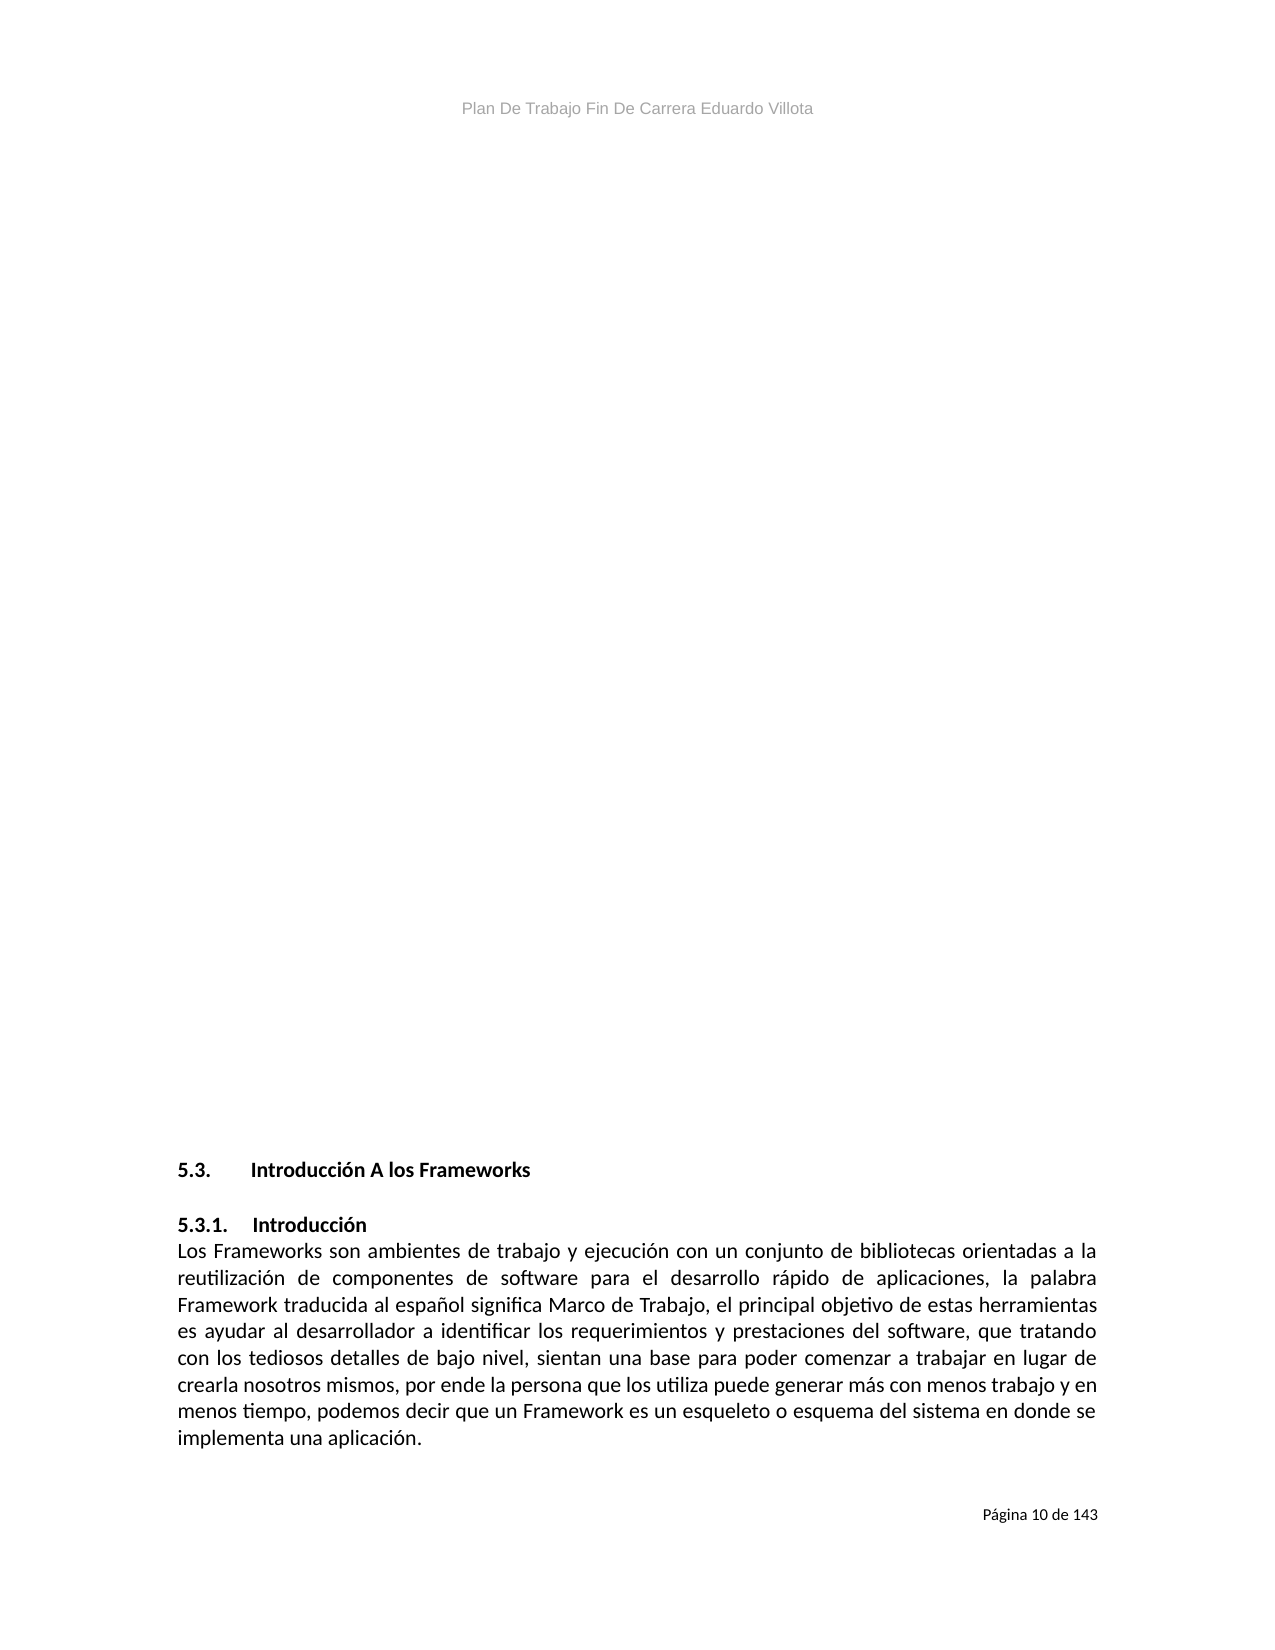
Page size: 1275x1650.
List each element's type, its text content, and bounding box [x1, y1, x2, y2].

text Los Frameworks son ambientes de trabajo y ejecución con un conjunto de bibliotecas orientadas a la reutilización de componentes de software para el desarrollo rápido de aplicaciones, la palabra Framework traducida al español significa Marco de Trabajo, el principal objetivo de estas herramientas es ayudar al desarrollador a identificar los requerimientos y prestaciones del software, que tratando con los tediosos detalles de bajo nivel, sientan una base para poder comenzar a trabajar en lugar de crearla nosotros mismos, por ende la persona que los utiliza puede generar más con menos trabajo y en menos tiempo, podemos decir que un Framework es un esqueleto o esquema del sistema en donde se implementa una aplicación. [177, 1238, 1098, 1451]
list Introducción A los Frameworks [177, 1156, 1098, 1183]
list Introducción [177, 1211, 1098, 1238]
